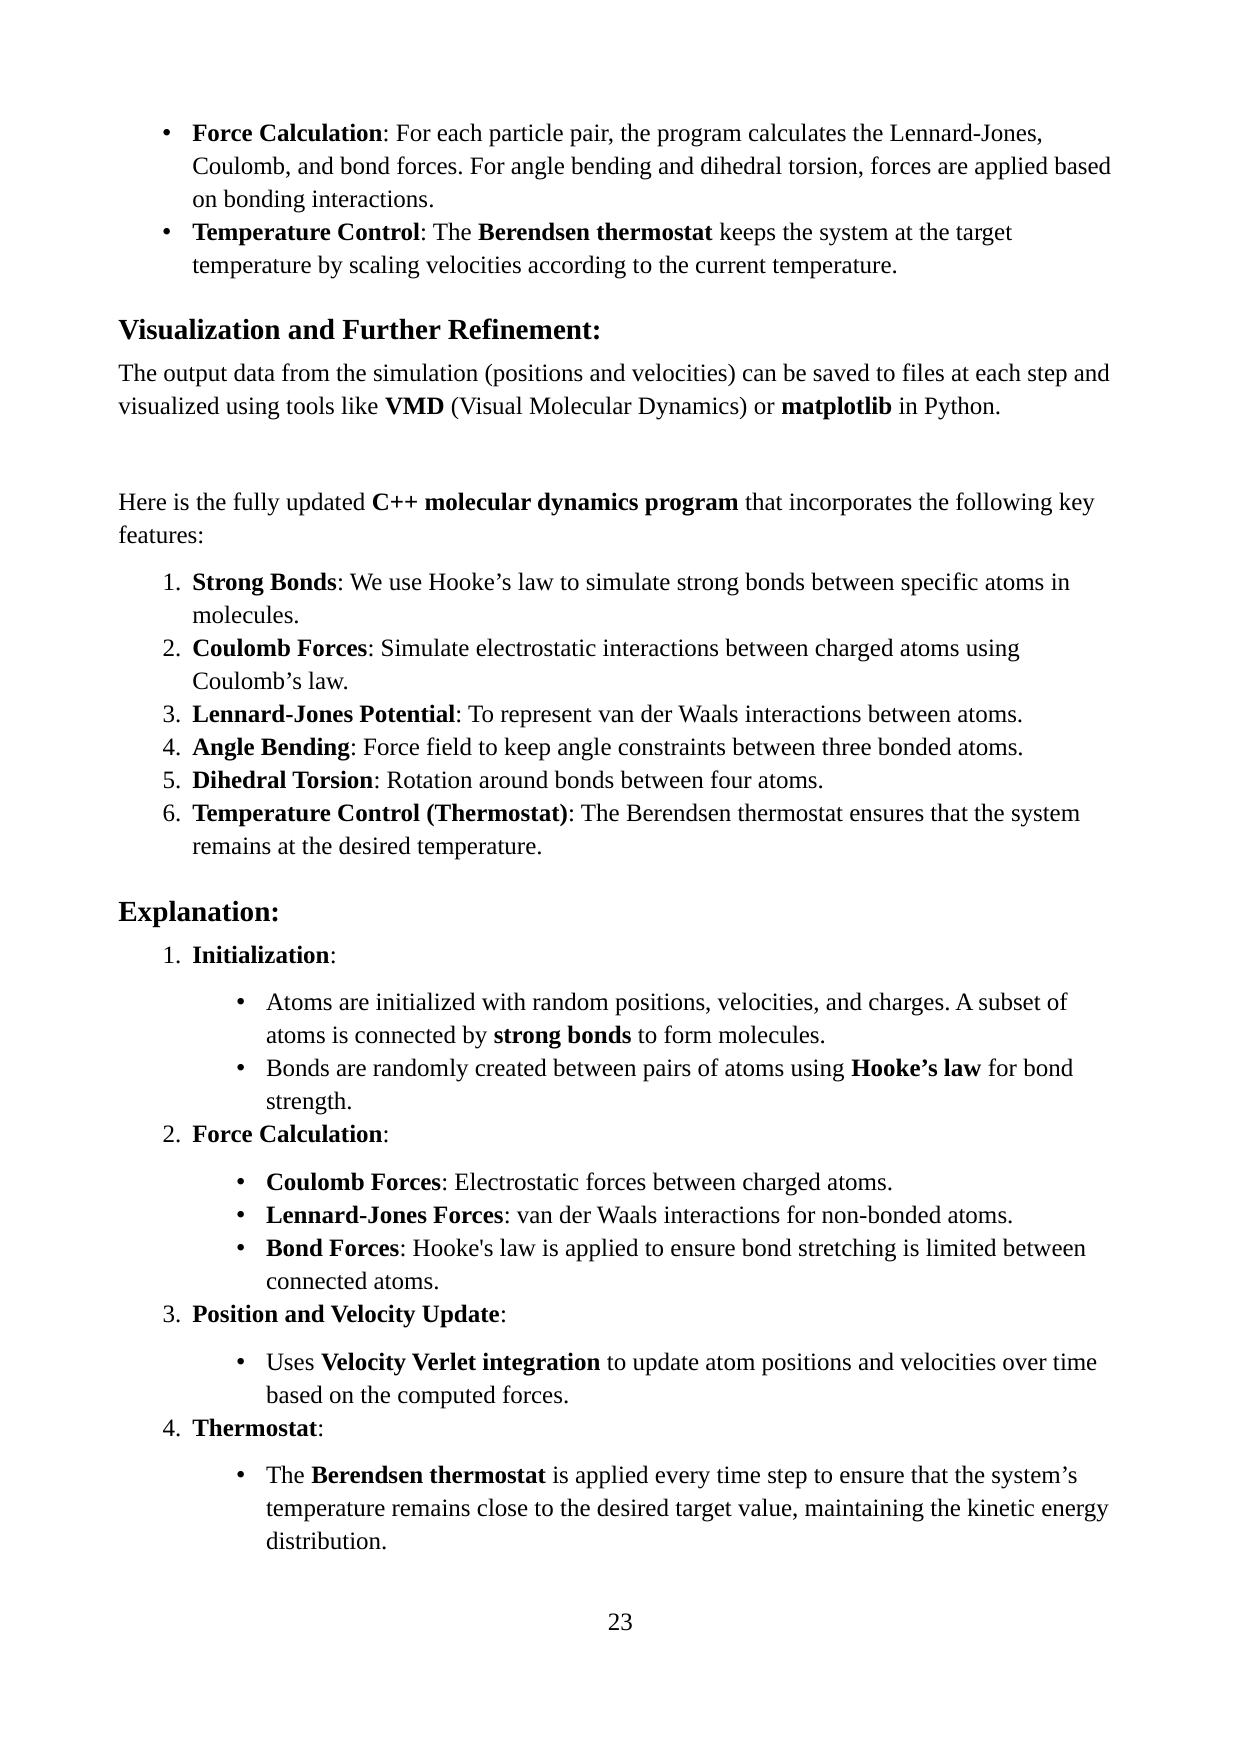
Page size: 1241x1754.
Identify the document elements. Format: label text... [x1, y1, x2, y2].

list Initialization: [162, 940, 1122, 968]
list Bond Forces: Hooke's law is applied to ensure bond stretching is limited between connected atoms. [236, 1233, 1122, 1295]
list The Berendsen thermostat is applied every time step to ensure that the system’s temperature remains close to the desired target value, maintaining the kinetic energy distribution. [236, 1460, 1122, 1555]
list Temperature Control (Thermostat): The Berendsen thermostat ensures that the system remains at the desired temperature. [162, 798, 1122, 860]
text The output data from the simulation (positions and velocities) can be saved to files at each step and visualized using tools like VMD (Visual Molecular Dynamics) or matplotlib in Python. [118, 358, 1122, 420]
list Force Calculation: For each particle pair, the program calculates the Lennard-Jones, Coulomb, and bond forces. For angle bending and dihedral torsion, forces are applied based on bonding interactions. [162, 118, 1122, 213]
list Strong Bonds: We use Hooke’s law to simulate strong bonds between specific atoms in molecules. [162, 567, 1122, 629]
list Temperature Control: The Berendsen thermostat keeps the system at the target temperature by scaling velocities according to the current temperature. [162, 217, 1122, 279]
subtitle Visualization and Further Refinement: [118, 312, 1122, 346]
list Angle Bending: Force field to keep angle constraints between three bonded atoms. [162, 732, 1122, 761]
text Here is the fully updated C++ molecular dynamics program that incorporates the following key features: [118, 487, 1122, 548]
list Thermostat: [162, 1413, 1122, 1441]
list Dihedral Torsion: Rotation around bonds between four atoms. [162, 765, 1122, 794]
list Coulomb Forces: Electrostatic forces between charged atoms. [236, 1167, 1122, 1196]
list Bonds are randomly created between pairs of atoms using Hooke’s law for bond strength. [236, 1053, 1122, 1115]
list Coulomb Forces: Simulate electrostatic interactions between charged atoms using Coulomb’s law. [162, 633, 1122, 695]
subtitle Explanation: [118, 894, 1122, 927]
list Force Calculation: [162, 1119, 1122, 1148]
list Position and Velocity Update: [162, 1299, 1122, 1328]
list Lennard-Jones Forces: van der Waals interactions for non-bonded atoms. [236, 1200, 1122, 1229]
list Lennard-Jones Potential: To represent van der Waals interactions between atoms. [162, 699, 1122, 728]
list Atoms are initialized with random positions, velocities, and charges. A subset of atoms is connected by strong bonds to form molecules. [236, 987, 1122, 1049]
list Uses Velocity Verlet integration to update atom positions and velocities over time based on the computed forces. [236, 1347, 1122, 1408]
